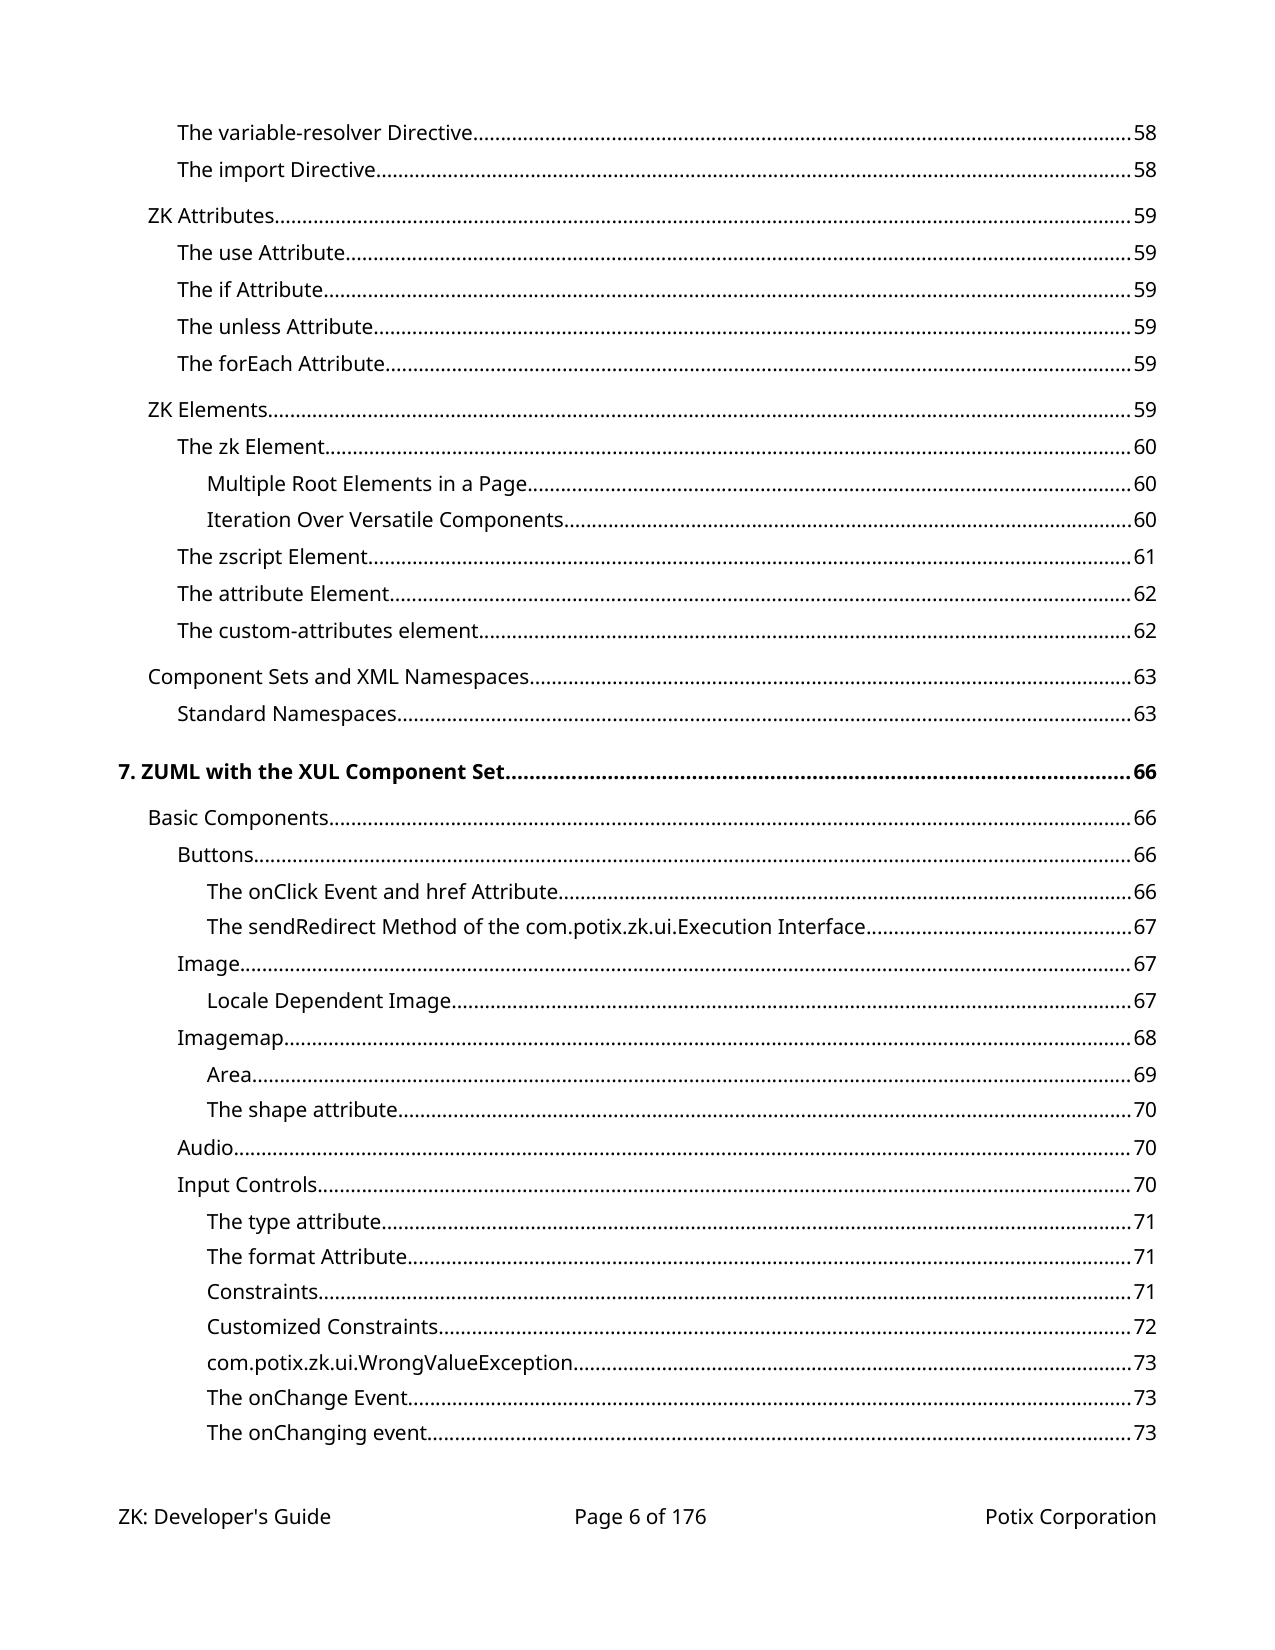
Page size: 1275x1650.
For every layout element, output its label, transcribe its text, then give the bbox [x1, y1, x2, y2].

text The onChange Event 73 [207, 1383, 1157, 1411]
text Component Sets and XML Namespaces 63 [148, 662, 1157, 690]
text Basic Components 66 [148, 803, 1157, 831]
text The format Attribute 71 [207, 1242, 1157, 1270]
text The zscript Element 61 [177, 542, 1157, 570]
text Iteration Over Versatile Components 60 [207, 505, 1157, 533]
text The custom-attributes element 62 [177, 616, 1157, 644]
text The sendRedirect Method of the com.potix.zk.ui.Execution Interface 67 [207, 912, 1157, 940]
text The type attribute 71 [207, 1207, 1157, 1235]
text The attribute Element 62 [177, 579, 1157, 607]
text The zk Element 60 [177, 432, 1157, 461]
text Standard Namespaces 63 [177, 699, 1157, 727]
text The forEach Attribute 59 [177, 349, 1157, 378]
text The variable-resolver Directive 58 [177, 118, 1157, 146]
text Buttons 66 [177, 840, 1157, 868]
text The if Attribute 59 [177, 275, 1157, 303]
text ZK Elements 59 [148, 395, 1157, 424]
text The use Attribute 59 [177, 238, 1157, 266]
text Multiple Root Elements in a Page 60 [207, 469, 1157, 498]
text Locale Dependent Image 67 [207, 986, 1157, 1014]
text Imagemap 68 [177, 1023, 1157, 1052]
text Customized Constraints 72 [207, 1312, 1157, 1341]
text Image 67 [177, 949, 1157, 977]
text Input Controls 70 [177, 1170, 1157, 1198]
text Audio 70 [177, 1133, 1157, 1161]
text The onChanging event 73 [207, 1418, 1157, 1446]
text The import Directive 58 [177, 155, 1157, 183]
text 7. ZUML with the XUL Component Set 66 [118, 757, 1157, 785]
text The shape attribute 70 [207, 1096, 1157, 1124]
text ZK Attributes 59 [148, 201, 1157, 229]
text com.potix.zk.ui.WrongValueException 73 [207, 1348, 1157, 1376]
text The unless Attribute 59 [177, 312, 1157, 341]
text Area 69 [207, 1060, 1157, 1089]
text The onClick Event and href Attribute 66 [207, 877, 1157, 905]
text Constraints 71 [207, 1277, 1157, 1306]
